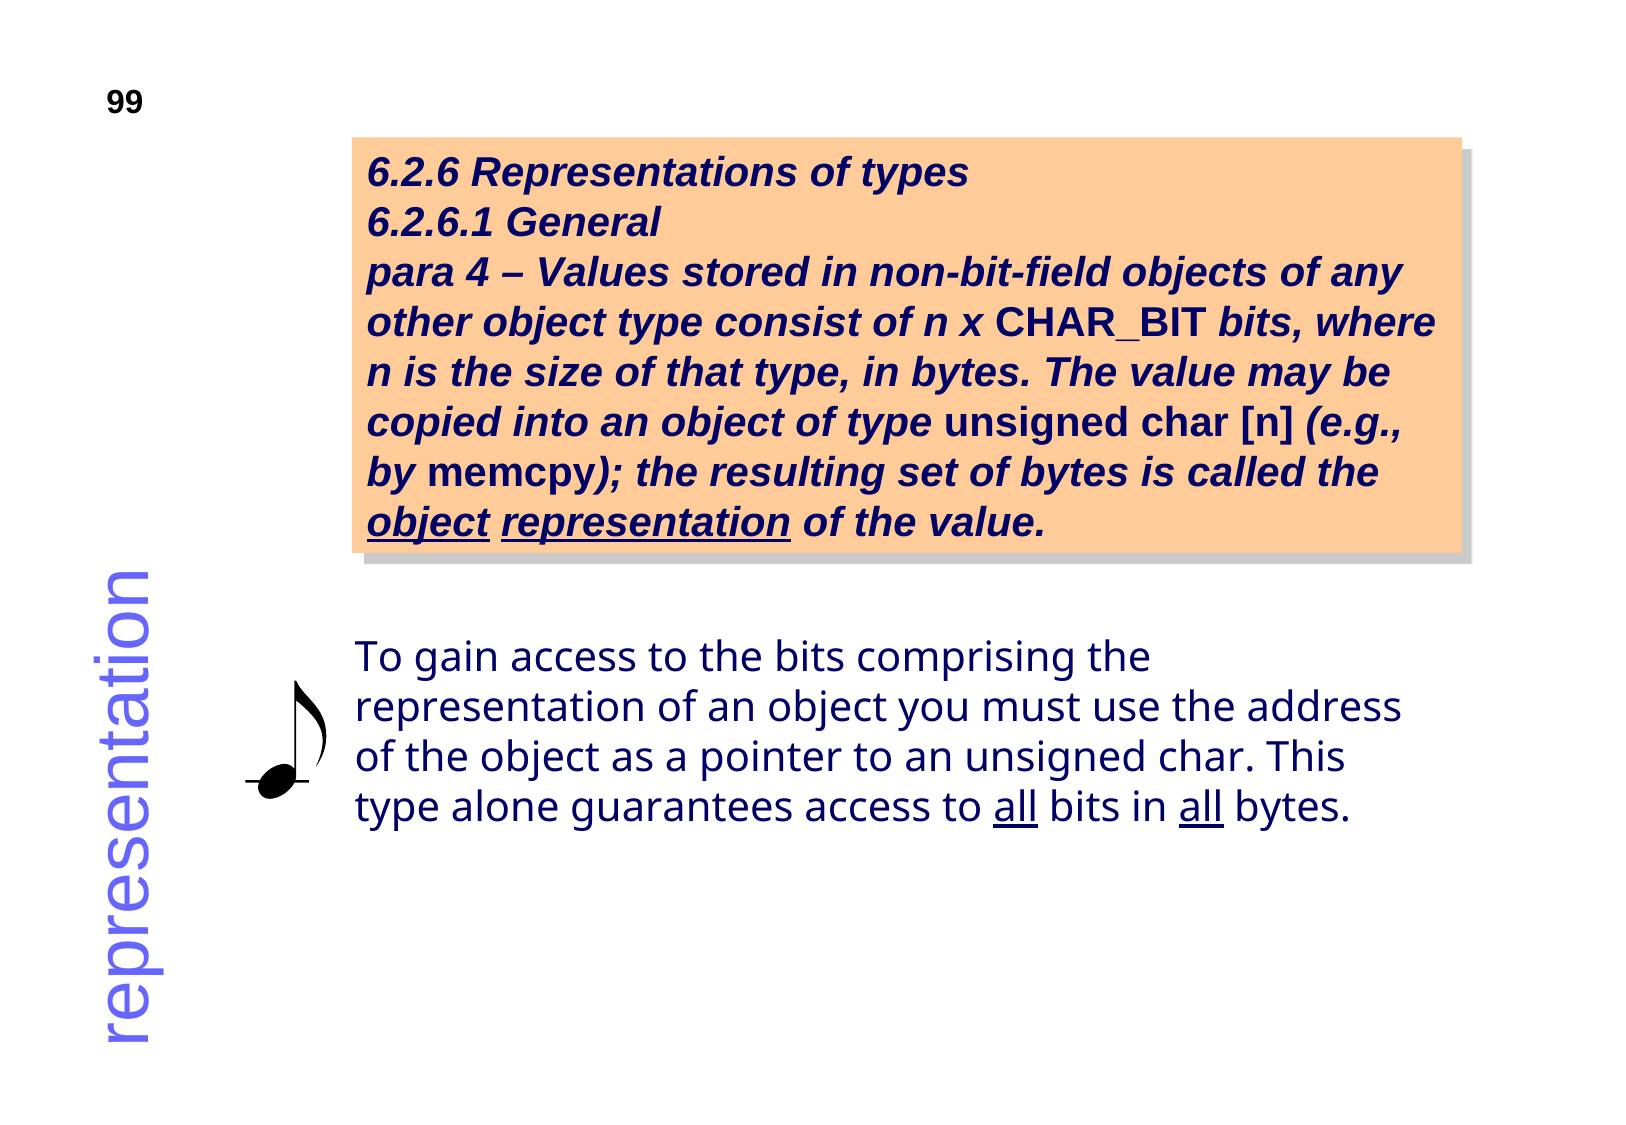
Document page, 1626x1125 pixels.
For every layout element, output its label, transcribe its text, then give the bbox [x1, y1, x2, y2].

title representation [50, 187, 188, 1063]
text_box [245, 680, 327, 799]
list [212, 62, 1593, 1063]
text_box 6.2.6 Representations of types 6.2.6.1 General para 4 – Values stored in non-bit-field objects of any other object type consist of n x CHAR_BIT bits, where n is the size of that type, in bytes. The value may be copied into an object of type unsigned char [n] (e.g., by memcpy); the resulting set of bytes is called the object representation of the value. [351, 137, 1463, 553]
text_box To gain access to the bits comprising the representation of an object you must use the address of the object as a pointer to an unsigned char. This type alone guarantees access to all bits in all bytes. [339, 621, 1451, 838]
